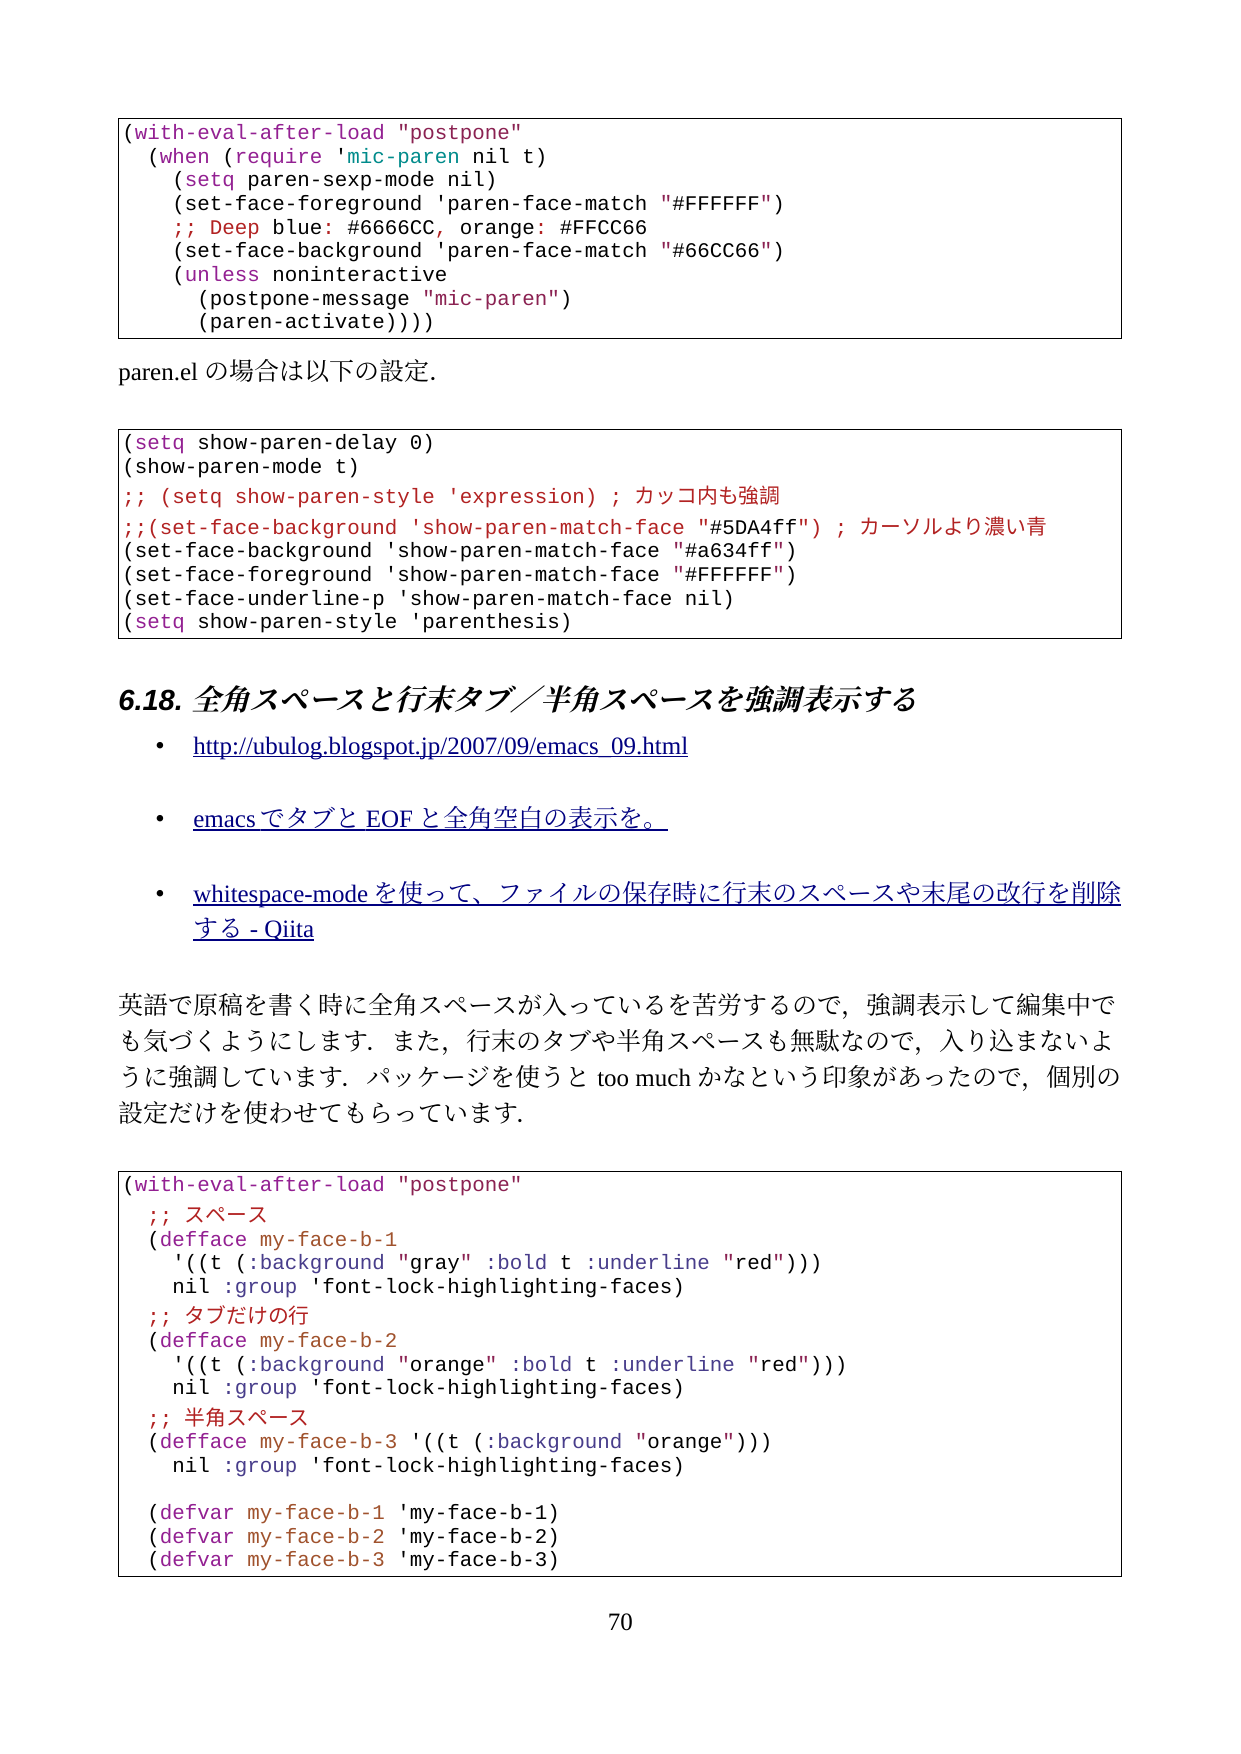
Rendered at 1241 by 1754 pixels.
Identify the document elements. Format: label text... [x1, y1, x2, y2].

text (set-face-foreground 'paren-face-match "#FFFFFF") [119, 189, 1121, 213]
text (set-face-underline-p 'show-paren-match-face nil) [119, 584, 1121, 607]
text (postpone-message "mic-paren") [119, 284, 1121, 307]
text (set-face-foreground 'show-paren-match-face "#FFFFFF") [119, 560, 1121, 584]
text (defface my-face-b-3 '((t (:background "orange"))) [119, 1427, 1121, 1451]
text '((t (:background "orange" :bold t :underline "red"))) [119, 1349, 1121, 1373]
text (set-face-background 'show-paren-match-face "#a634ff") [119, 537, 1121, 560]
text nil :group 'font-lock-highlighting-faces) [119, 1451, 1121, 1474]
text (set-face-background 'paren-face-match "#66CC66") [119, 236, 1121, 260]
text ;; Deep blue: #6666CC, orange: #FFCC66 [119, 213, 1121, 236]
text (unless noninteractive [119, 260, 1121, 284]
text ;; (setq show-paren-style 'expression) ; カッコ内も強調 [119, 476, 1121, 506]
text (paren-activate)))) [119, 307, 1121, 338]
text 英語で原稿を書く時に全角スペースが入っているを苦労するので，強調表示して編集中でも気づくようにします．また，行末のタブや半角スペースも無駄なので，入り込まないように強調しています．パッケージを使うと too much かなという印象があったので，個別の設定だけを使わせてもらっています． [118, 986, 1122, 1158]
subtitle 全角スペースと行末タブ／半角スペースを強調表示する [118, 676, 1122, 718]
text '((t (:background "gray" :bold t :underline "red"))) [119, 1248, 1121, 1272]
text (defvar my-face-b-2 'my-face-b-2) [119, 1522, 1121, 1546]
text ;; 半角スペース [119, 1397, 1121, 1427]
text (defface my-face-b-1 [119, 1224, 1121, 1248]
text (setq show-paren-style 'parenthesis) [119, 607, 1121, 638]
list http://ubulog.blogspot.jp/2007/09/emacs_09.html [156, 731, 1122, 788]
text paren.el の場合は以下の設定． [118, 351, 1122, 416]
text (defvar my-face-b-1 'my-face-b-1) [119, 1498, 1121, 1522]
text (with-eval-after-load "postpone" [119, 119, 1121, 142]
text (defface my-face-b-2 [119, 1326, 1121, 1349]
text (setq paren-sexp-mode nil) [119, 165, 1121, 189]
text nil :group 'font-lock-highlighting-faces) [119, 1373, 1121, 1397]
text ;;(set-face-background 'show-paren-match-face "#5DA4ff") ; カーソルより濃い青 [119, 506, 1121, 537]
list emacsでタブとEOFと全角空白の表示を。 [156, 801, 1122, 864]
text ;; タブだけの行 [119, 1296, 1121, 1326]
text ;; スペース [119, 1194, 1121, 1224]
text (with-eval-after-load "postpone" [119, 1172, 1121, 1194]
text (show-paren-mode t) [119, 452, 1121, 476]
text (defvar my-face-b-3 'my-face-b-3) [119, 1546, 1121, 1576]
list whitespace-modeを使って、ファイルの保存時に行末のスペースや末尾の改行を削除する - Qiita [156, 876, 1122, 973]
text (when (require 'mic-paren nil t) [119, 142, 1121, 165]
text nil :group 'font-lock-highlighting-faces) [119, 1272, 1121, 1296]
text (setq show-paren-delay 0) [119, 430, 1121, 452]
